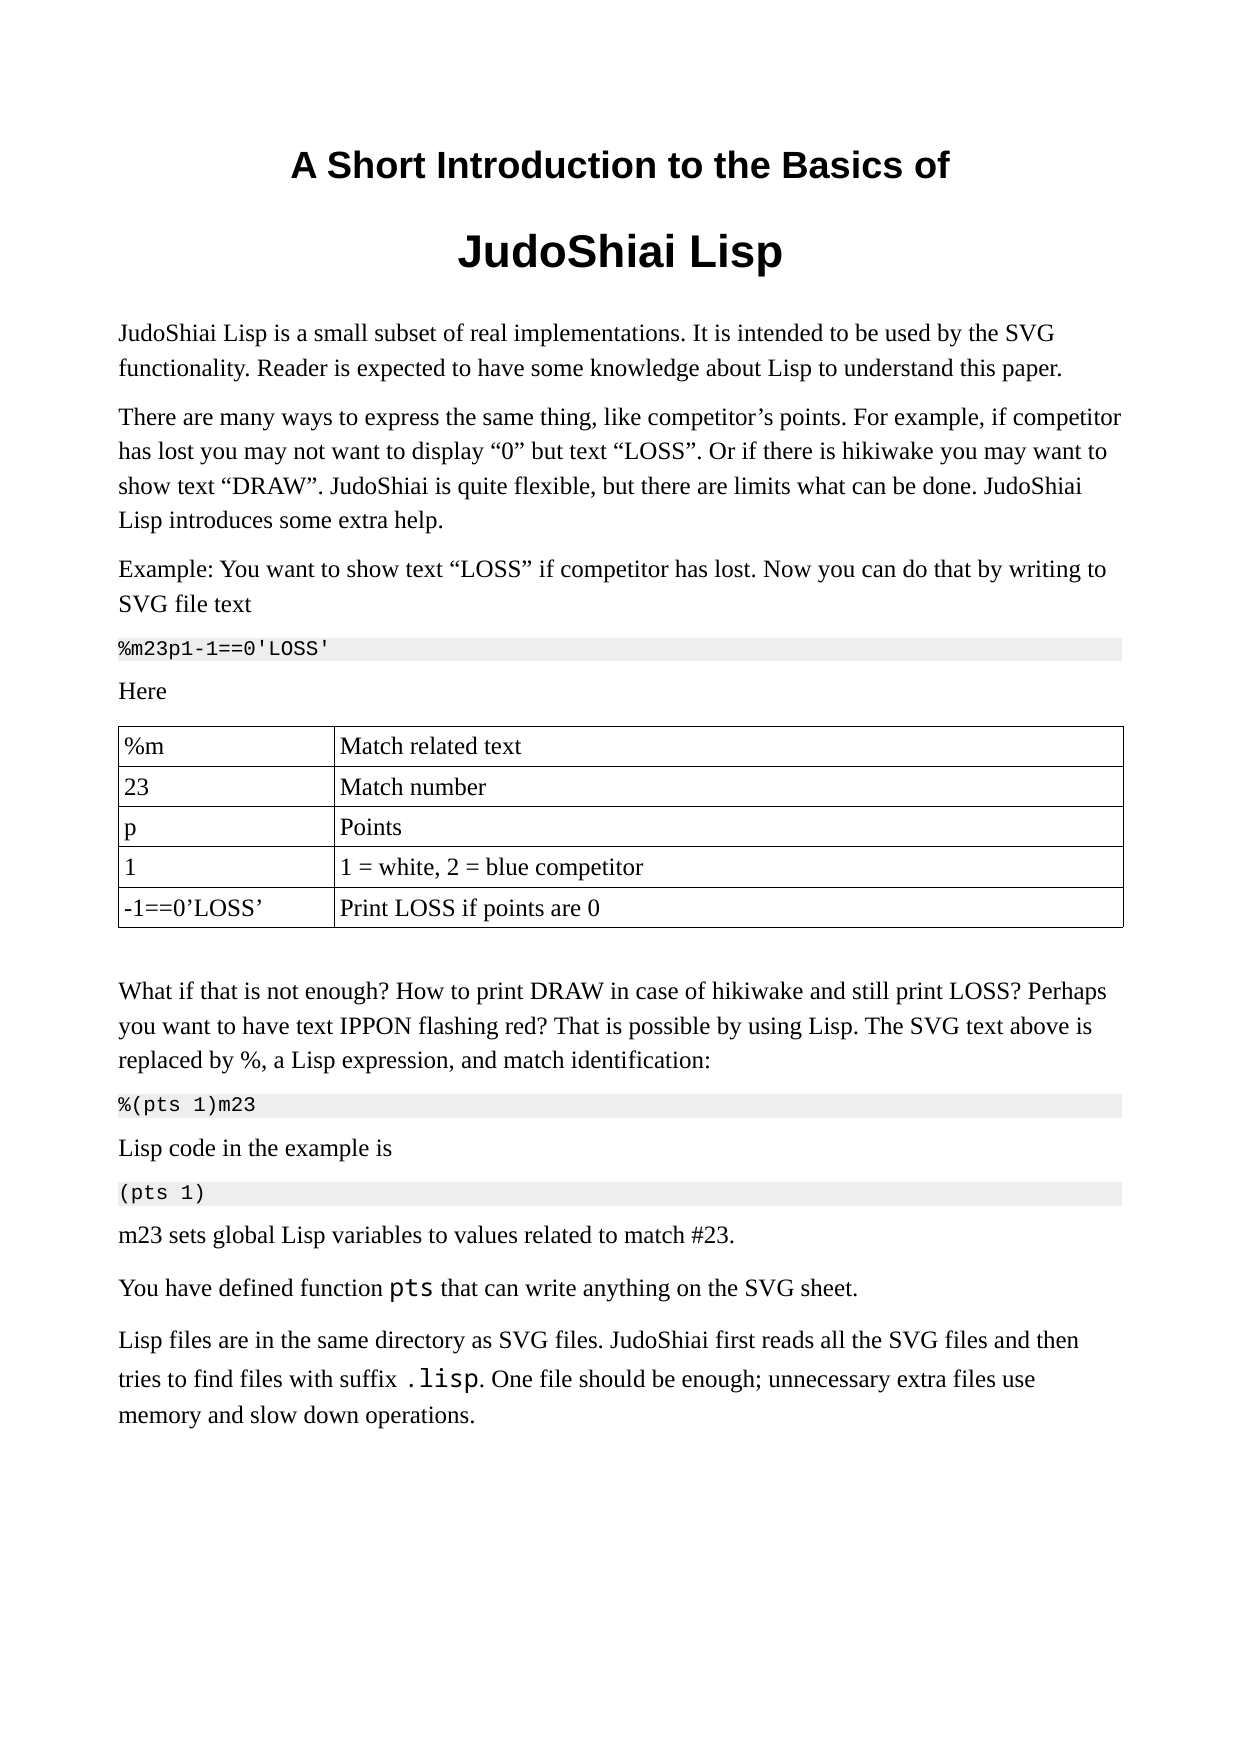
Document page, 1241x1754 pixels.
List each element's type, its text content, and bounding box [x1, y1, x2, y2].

text m23 sets global Lisp variables to values related to match #23. [118, 1221, 1122, 1249]
table_cell Match number [335, 767, 1123, 806]
table_cell 1 = white, 2 = blue competitor [335, 847, 1123, 887]
text Here [118, 676, 1122, 705]
text (pts 1) [118, 1182, 1122, 1206]
text JudoShiai Lisp is a small subset of real implementations. It is intended to be used by the SVG functionality. Reader is expected to have some knowledge about Lisp to understand this paper. [118, 318, 1122, 381]
text Lisp files are in the same directory as SVG files. JudoShiai first reads all the SVG files and then tries to find files with suffix .lisp. One file should be enough; unnecessary extra files use memory and slow down operations. [118, 1325, 1122, 1429]
table_cell 23 [119, 767, 334, 806]
text What if that is not enough? How to print DRAW in case of hikiwake and still print LOSS? Perhaps you want to have text IPPON flashing red? That is possible by using Lisp. The SVG text above is replaced by %, a Lisp expression, and match identification: [118, 976, 1122, 1074]
text Example: You want to show text “LOSS” if competitor has lost. Now you can do that by writing to SVG file text [118, 554, 1122, 617]
table_header %m [119, 727, 334, 766]
table_cell Points [335, 807, 1123, 846]
text %(pts 1)m23 [118, 1094, 1122, 1118]
subtitle JudoShiai Lisp [118, 224, 1122, 277]
table_cell 1 [119, 847, 334, 887]
table_header Match related text [335, 727, 1123, 766]
text Lisp code in the example is [118, 1133, 1122, 1162]
table_cell p [119, 807, 334, 846]
text There are many ways to express the same thing, like competitor’s points. For example, if competitor has lost you may not want to display “0” but text “LOSS”. Or if there is hikiwake you may want to show text “DRAW”. JudoShiai is quite flexible, but there are limits what can be done. JudoShiai Lisp introduces some extra help. [118, 402, 1122, 534]
text You have defined function pts that can write anything on the SVG sheet. [118, 1270, 1122, 1304]
text %m23p1-1==0'LOSS' [118, 638, 1122, 661]
table_cell -1==0’LOSS’ [119, 888, 334, 927]
subtitle A Short Introduction to the Basics of [118, 143, 1122, 187]
table_cell Print LOSS if points are 0 [335, 888, 1123, 927]
